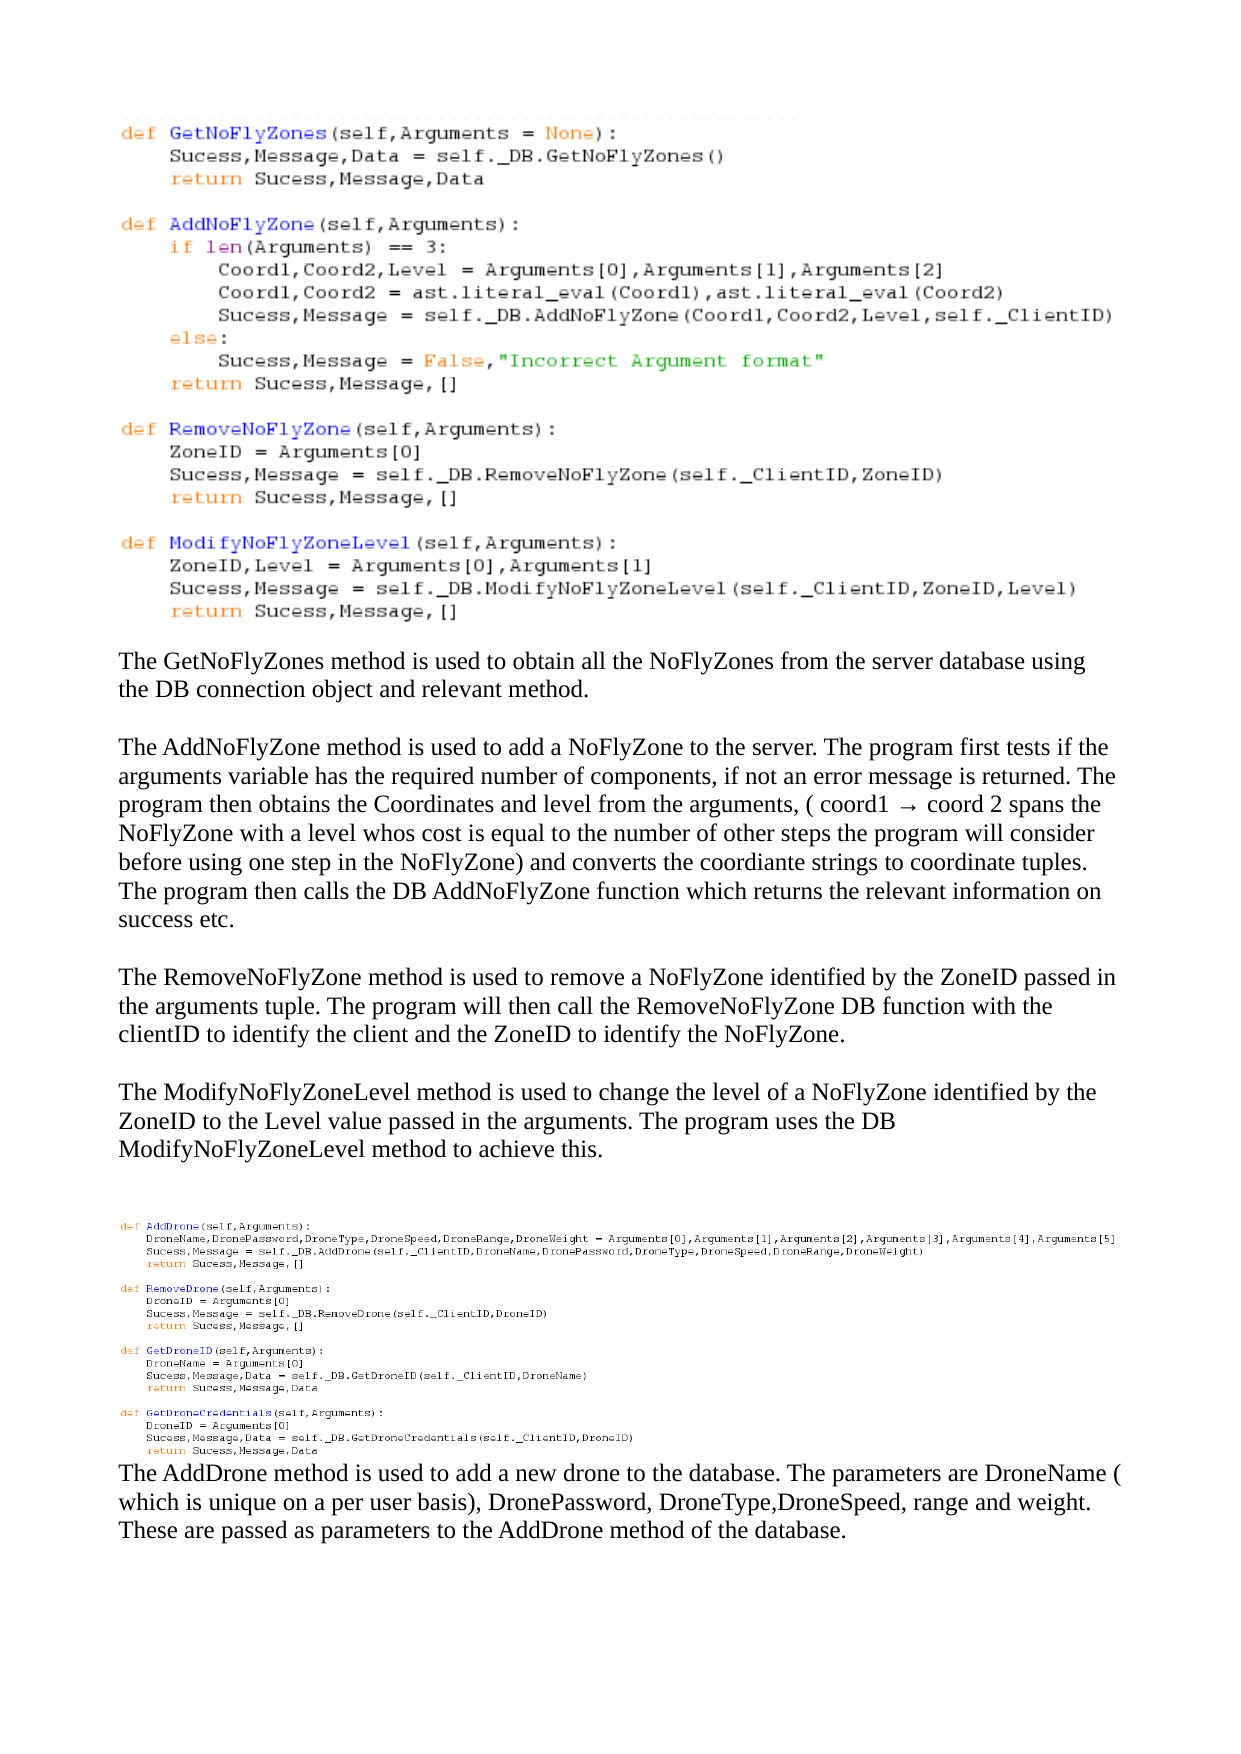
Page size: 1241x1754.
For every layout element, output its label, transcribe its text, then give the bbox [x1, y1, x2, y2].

text The AddDrone method is used to add a new drone to the database. The parameters are DroneName ( which is unique on a per user basis), DronePassword, DroneType,DroneSpeed, range and weight. These are passed as parameters to the AddDrone method of the database. [118, 1459, 1122, 1544]
text The GetNoFlyZones method is used to obtain all the NoFlyZones from the server database using the DB connection object and relevant method. [118, 646, 1122, 703]
text The RemoveNoFlyZone method is used to remove a NoFlyZone identified by the ZoneID passed in the arguments tuple. The program will then call the RemoveNoFlyZone DB function with the clientID to identify the client and the ZoneID to identify the NoFlyZone. [118, 962, 1122, 1048]
picture [118, 118, 1123, 646]
text The AddNoFlyZone method is used to add a NoFlyZone to the server. The program first tests if the arguments variable has the required number of components, if not an error message is returned. The program then obtains the Coordinates and level from the arguments, ( coord1 → coord 2 spans the NoFlyZone with a level whos cost is equal to the number of other steps the program will consider before using one step in the NoFlyZone) and converts the coordiante strings to coordinate tuples. The program then calls the DB AddNoFlyZone function which returns the relevant information on success etc. [118, 732, 1122, 933]
text The ModifyNoFlyZoneLevel method is used to change the level of a NoFlyZone identified by the ZoneID to the Level value passed in the arguments. The program uses the DB ModifyNoFlyZoneLevel method to achieve this. [118, 1077, 1122, 1163]
picture [118, 1220, 1123, 1459]
